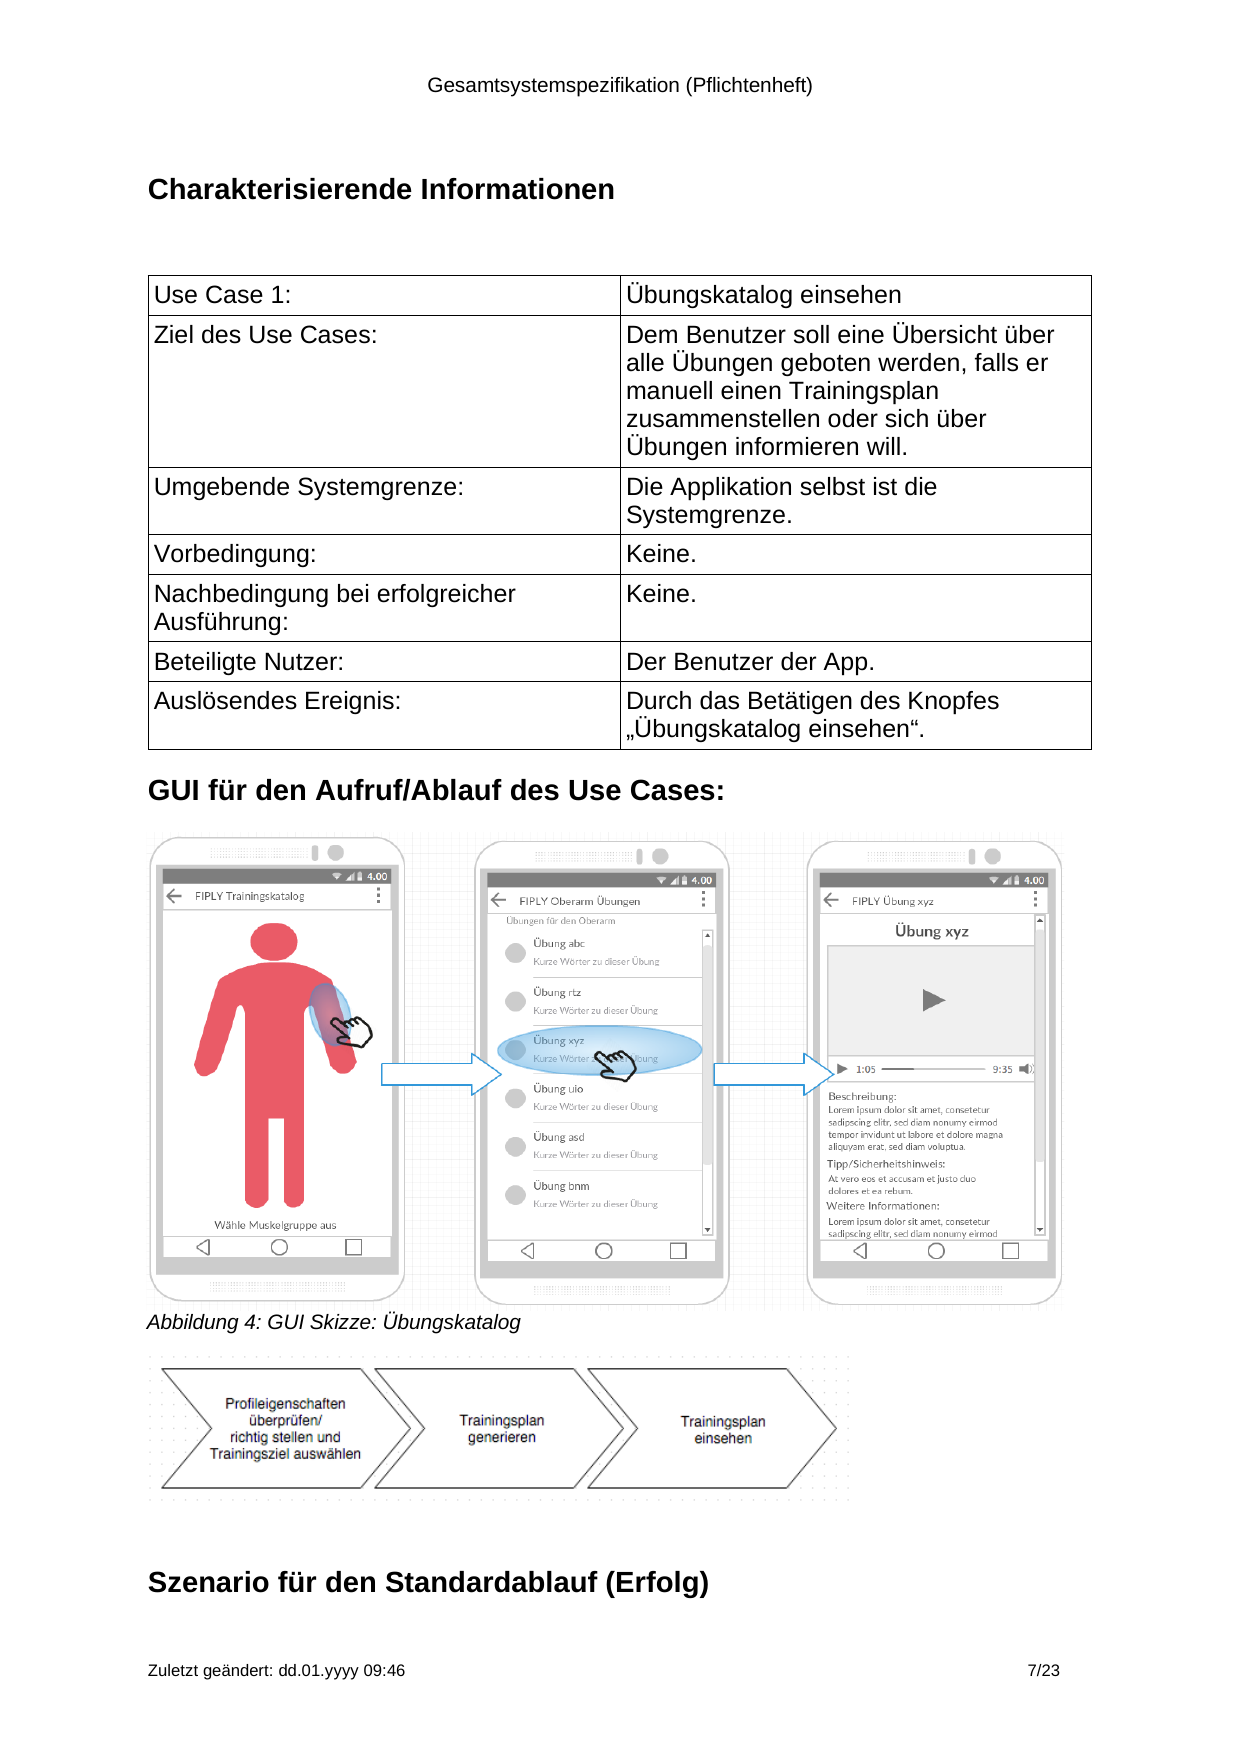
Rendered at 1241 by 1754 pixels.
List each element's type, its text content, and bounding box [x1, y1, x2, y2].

table_header Use Case 1: [149, 276, 620, 315]
table_cell Dem Benutzer soll eine Übersicht über alle Übungen geboten werden, falls er manuell einen Trainingsplan zusammenstellen oder sich über Übungen informieren will. [621, 316, 1091, 467]
table_cell Beteiligte Nutzer: [149, 642, 620, 681]
subtitle Szenario für den Standardablauf (Erfolg) [148, 1566, 1092, 1599]
table_cell Durch das Betätigen des Knopfes „Übungskatalog einsehen“. [621, 682, 1091, 749]
table_cell Nachbedingung bei erfolgreicher Ausführung: [149, 575, 620, 641]
text Abbildung 4: GUI Skizze: Übungskatalog [147, 1311, 1064, 1334]
table_cell Vorbedingung: [149, 535, 620, 574]
picture [146, 1354, 849, 1503]
table_header Übungskatalog einsehen [621, 276, 1091, 315]
table_cell Ziel des Use Cases: [149, 316, 620, 467]
subtitle Charakterisierende Informationen [148, 173, 1092, 205]
table_cell Keine. [621, 575, 1091, 641]
table_cell Keine. [621, 535, 1091, 574]
table_cell Umgebende Systemgrenze: [149, 468, 620, 534]
table_cell Der Benutzer der App. [621, 642, 1091, 681]
subtitle GUI für den Aufruf/Ablauf des Use Cases: [148, 774, 1092, 806]
picture [146, 832, 1065, 1311]
table_cell Auslösendes Ereignis: [149, 682, 620, 749]
table_cell Die Applikation selbst ist die Systemgrenze. [621, 468, 1091, 534]
